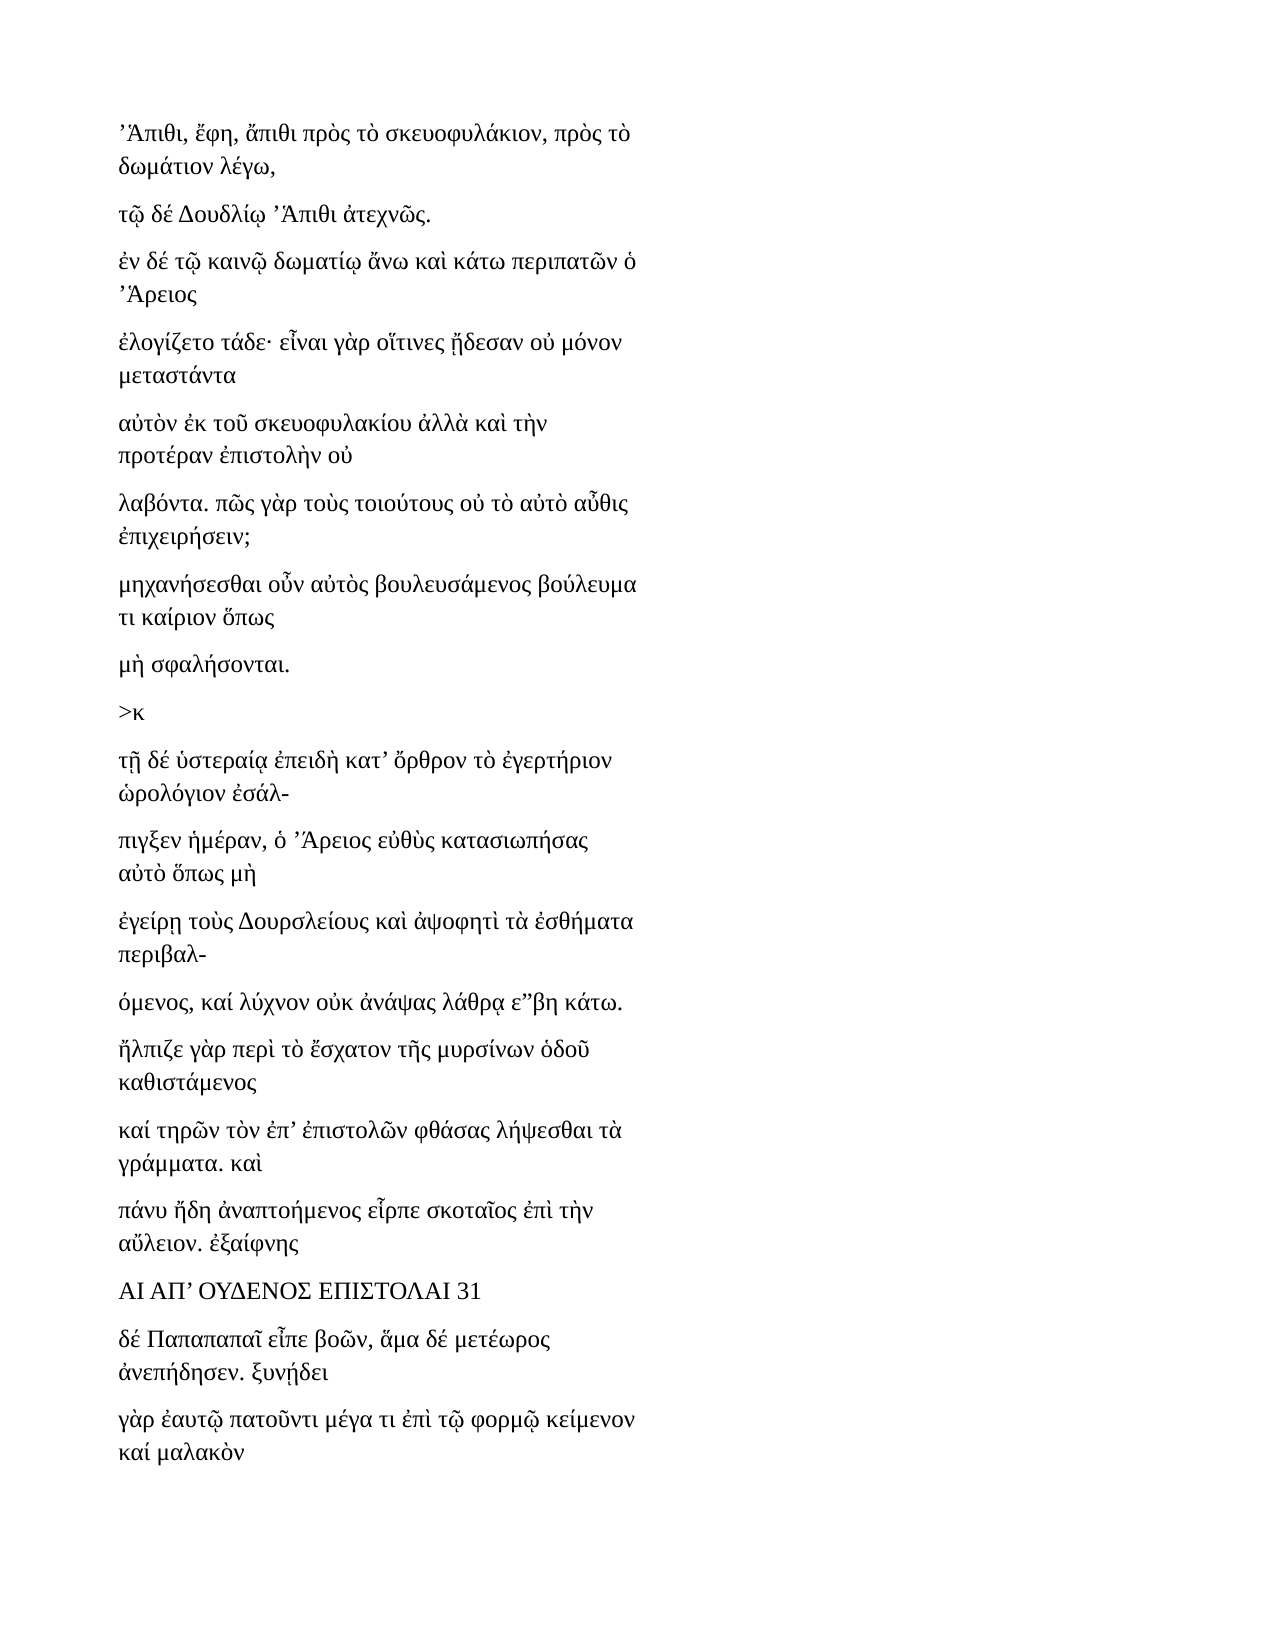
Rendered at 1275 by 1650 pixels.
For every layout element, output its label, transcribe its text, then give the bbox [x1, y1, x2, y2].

table_cell λαβόντα. πῶς γὰρ τοὺς τοιούτους οὐ τὸ αὐτὸ αὖθις ἐπιχειρήσειν; [118, 488, 637, 569]
table_cell ἐγείρῃ τοὺς Δουρσλείους καὶ ἀψοφητὶ τὰ ἐσθήματα περιβαλ- [118, 906, 637, 987]
table_cell μὴ σφαλήσονται. [118, 650, 637, 697]
table_cell [638, 987, 1157, 1034]
table_cell ἐν δέ τῷ καινῷ δωματίῳ ἄνω καὶ κάτω περιπατῶν ὁ ’Ἁρειος [118, 246, 637, 327]
table_cell [638, 199, 1157, 246]
table_cell [638, 825, 1157, 906]
table_cell [638, 246, 1157, 327]
table_cell [638, 1324, 1157, 1404]
table_cell ΑΙ ΑΠ’ ΟΥΔΕΝΟΣ ΕΠΙΣΤΟΛΑΙ 31 [118, 1276, 637, 1324]
table_cell [638, 569, 1157, 649]
table_cell [638, 697, 1157, 745]
table_cell [638, 1276, 1157, 1324]
table_cell [638, 118, 1157, 199]
table_cell [638, 488, 1157, 569]
table_cell τῇ δέ ὑστεραίᾳ ἐπειδὴ κατ’ ὄρθρον τὸ ἐγερτήριον ὡρολόγιον ἐσάλ- [118, 745, 637, 825]
table_cell [638, 408, 1157, 488]
table_cell καί τηρῶν τὸν ἐπ’ ἐπιστολῶν φθάσας λήψεσθαι τὰ γράμματα. καὶ [118, 1115, 637, 1195]
table_cell ἤλπιζε γὰρ περὶ τὸ ἔσχατον τῆς μυρσίνων ὁδοῦ καθιστάμενος [118, 1034, 637, 1115]
table_cell ’Ἁπιθι, ἔφη, ἄπιθι πρὸς τὸ σκευοφυλάκιον, πρὸς τὸ δωμάτιον λέγω, [118, 118, 637, 199]
table_cell τῷ δέ Δουδλίῳ ’Ἁπιθι ἀτεχνῶς. [118, 199, 637, 246]
table_cell ἐλογίζετο τάδε· εἶναι γὰρ οἵτινες ᾔδεσαν οὐ μόνον μεταστάντα [118, 327, 637, 408]
table_cell [638, 745, 1157, 825]
table_cell [638, 1115, 1157, 1195]
table_cell γὰρ ἐαυτῷ πατοῦντι μέγα τι ἐπὶ τῷ φορμῷ κείμενον καί μαλακὸν [118, 1404, 637, 1485]
table_cell δέ Παπαπαπαῖ εἶπε βοῶν, ἅμα δέ μετέωρος ἀνεπήδησεν. ξυνῄδει [118, 1324, 637, 1404]
table_cell [638, 1195, 1157, 1276]
table_cell [638, 906, 1157, 987]
table_cell [638, 650, 1157, 697]
table_cell μηχανήσεσθαι οὖν αὐτὸς βουλευσάμενος βούλευμα τι καίριον ὅπως [118, 569, 637, 649]
table_cell πιγξεν ἡμέραν, ὁ ’Άρειος εὐθὺς κατασιωπήσας αὐτὸ ὅπως μὴ [118, 825, 637, 906]
table_cell [638, 1034, 1157, 1115]
table_cell πάνυ ἤδη ἀναπτοήμενος εἷρπε σκοταῖος ἐπὶ τὴν αὔλειον. ἐξαίφνης [118, 1195, 637, 1276]
table_cell [638, 327, 1157, 408]
table_cell [638, 1404, 1157, 1485]
table_cell αὐτὸν ἐκ τοῦ σκευοφυλακίου ἀλλὰ καὶ τὴν προτέραν ἐπιστολὴν οὐ [118, 408, 637, 488]
table_cell >κ [118, 697, 637, 745]
table_cell όμενος, καί λύχνον οὐκ ἀνάψας λάθρᾳ ε”βη κάτω. [118, 987, 637, 1034]
